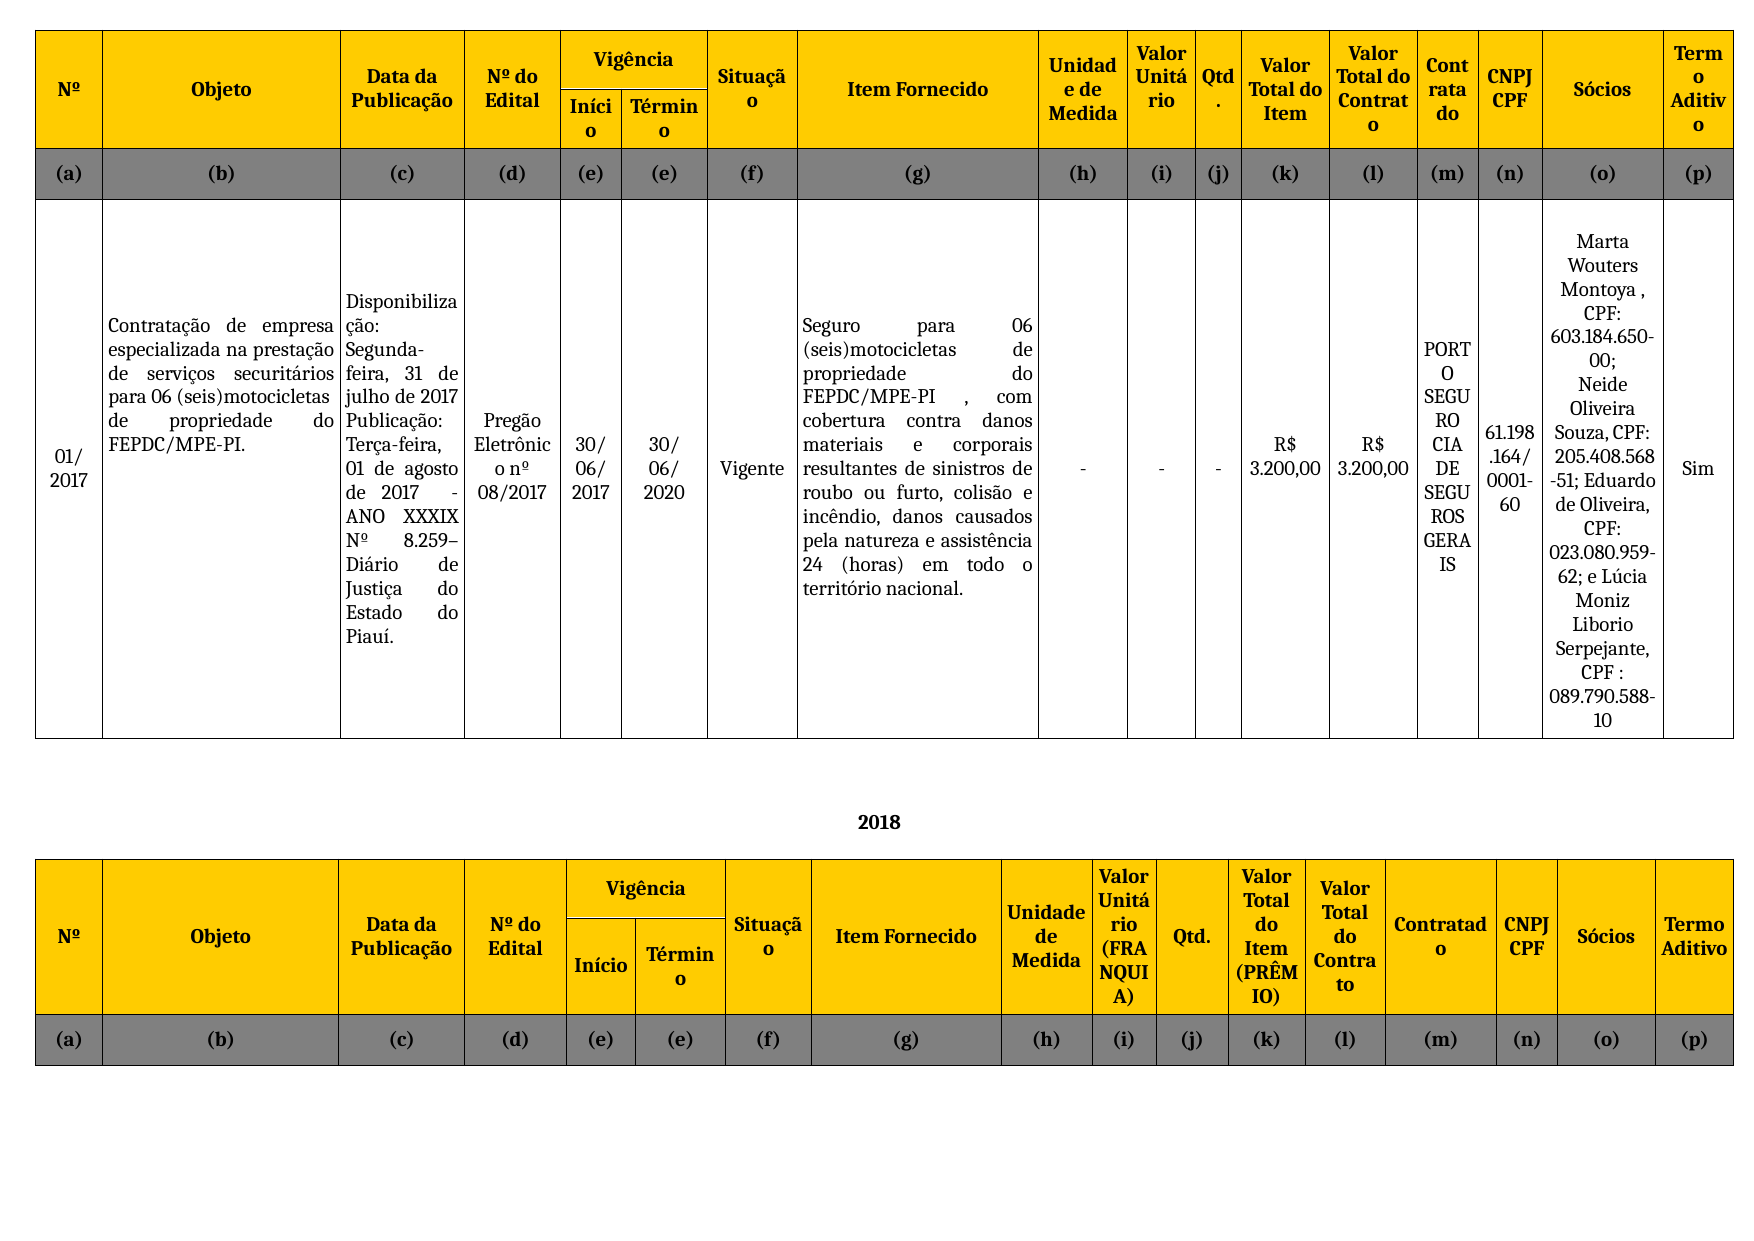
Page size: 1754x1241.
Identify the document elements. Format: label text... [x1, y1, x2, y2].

table_cell (f) [708, 149, 797, 199]
table_cell (b) [103, 1015, 338, 1065]
table_cell 01/ 2017 [36, 200, 102, 738]
table_header Termo Aditivo [1664, 31, 1733, 148]
table_cell - [1196, 200, 1241, 738]
table_cell (k) [1242, 149, 1329, 199]
text 2018 [29, 811, 1729, 834]
table_cell (n) [1479, 149, 1542, 199]
table_cell (d) [465, 149, 560, 199]
table_cell (a) [36, 1015, 102, 1065]
table_header Unidade de Medida [1039, 31, 1127, 148]
table_cell 61.198.164/0001-60 [1479, 200, 1542, 738]
table_cell (l) [1330, 149, 1417, 199]
table_cell R$ 3.200,00 [1242, 200, 1329, 738]
table_header CNPJ CPF [1497, 860, 1557, 1014]
table_cell (j) [1157, 1015, 1228, 1065]
table_cell (o) [1558, 1015, 1655, 1065]
table_header Nº [36, 860, 102, 1014]
table_cell Sim [1664, 200, 1733, 738]
table_header Valor Total do Item [1242, 31, 1329, 148]
table_cell 30/ 06/ 2017 [561, 200, 621, 738]
table_header Unidade de Medida [1002, 860, 1092, 1014]
table_header Contratado [1418, 31, 1478, 148]
table_cell R$ 3.200,00 [1330, 200, 1417, 738]
table_cell Disponibilização: Segunda-feira, 31 de julho de 2017 Publicação: Terça-feira, 01 de agosto de 2017 - ANO XXXIX Nº 8.259– Diário de Justiça do Estado do Piauí. [341, 200, 464, 738]
table_header Objeto [103, 31, 340, 148]
table_header Valor Total do Item (PRÊMIO) [1229, 860, 1305, 1014]
table_header Vigência [567, 860, 725, 917]
table_cell (c) [339, 1015, 464, 1065]
table_cell (m) [1418, 149, 1478, 199]
table_header Data da Publicação [341, 31, 464, 148]
table_header Termo Aditivo [1656, 860, 1733, 1014]
table_cell (o) [1543, 149, 1663, 199]
table_header Nº [36, 31, 102, 148]
table_header Valor Total do Contrato [1306, 860, 1385, 1014]
table_cell (c) [341, 149, 464, 199]
table_header Nº do Edital [465, 31, 560, 148]
table_header Sócios [1558, 860, 1655, 1014]
table_cell (f) [726, 1015, 811, 1065]
table_cell (p) [1664, 149, 1733, 199]
table_header Item Fornecido [798, 31, 1038, 148]
table_header Item Fornecido [812, 860, 1001, 1014]
table_cell (h) [1039, 149, 1127, 199]
table_header CNPJ CPF [1479, 31, 1542, 148]
table_cell (k) [1229, 1015, 1305, 1065]
table_cell Seguro para 06 (seis)motocicletas de propriedade do FEPDC/MPE-PI , com cobertura contra danos materiais e corporais resultantes de sinistros de roubo ou furto, colisão e incêndio, danos causados pela natureza e assistência 24 (horas) em todo o território nacional. [798, 200, 1038, 738]
table_cell (a) [36, 149, 102, 199]
table_cell (e) [561, 149, 621, 199]
table_header Nº do Edital [465, 860, 566, 1014]
table_header Situação [708, 31, 797, 148]
table_cell - [1128, 200, 1195, 738]
table_cell (l) [1306, 1015, 1385, 1065]
table_cell (h) [1002, 1015, 1092, 1065]
table_cell Término [622, 90, 707, 148]
table_cell (i) [1128, 149, 1195, 199]
table_cell (b) [103, 149, 340, 199]
table_header Qtd. [1157, 860, 1228, 1014]
table_cell Marta Wouters Montoya , CPF: 603.184.650-00; Neide Oliveira Souza, CPF: 205.408.568-51; Eduardo de Oliveira, CPF: 023.080.959-62; e Lúcia Moniz Liborio Serpejante, CPF : 089.790.588-10 [1543, 200, 1663, 738]
table_cell (m) [1386, 1015, 1496, 1065]
table_cell Vigente [708, 200, 797, 738]
table_header Sócios [1543, 31, 1663, 148]
table_cell - [1039, 200, 1127, 738]
table_header Vigência [561, 31, 707, 88]
table_header Qtd. [1196, 31, 1241, 148]
table_cell (e) [636, 1015, 725, 1065]
table_cell (e) [567, 1015, 635, 1065]
table_header Objeto [103, 860, 338, 1014]
table_cell Pregão Eletrônico nº 08/2017 [465, 200, 560, 738]
table_header Contratado [1386, 860, 1496, 1014]
table_header Data da Publicação [339, 860, 464, 1014]
table_cell Contratação de empresa especializada na prestação de serviços securitários para 06 (seis)motocicletas de propriedade do FEPDC/MPE-PI. [103, 200, 340, 738]
table_cell (p) [1656, 1015, 1733, 1065]
table_cell (g) [812, 1015, 1001, 1065]
table_cell Início [567, 919, 635, 1014]
table_cell Término [636, 919, 725, 1014]
table_cell (g) [798, 149, 1038, 199]
table_cell (e) [622, 149, 707, 199]
table_cell 30/ 06/ 2020 [622, 200, 707, 738]
table_cell (d) [465, 1015, 566, 1065]
table_header Valor Unitário [1128, 31, 1195, 148]
table_cell PORTO SEGURO CIA DE SEGUROS GERAIS [1418, 200, 1478, 738]
table_header Valor Unitário (FRANQUIA) [1093, 860, 1156, 1014]
table_cell (n) [1497, 1015, 1557, 1065]
table_cell (j) [1196, 149, 1241, 199]
table_header Situação [726, 860, 811, 1014]
table_header Valor Total do Contrato [1330, 31, 1417, 148]
table_cell (i) [1093, 1015, 1156, 1065]
table_cell Início [561, 90, 621, 148]
